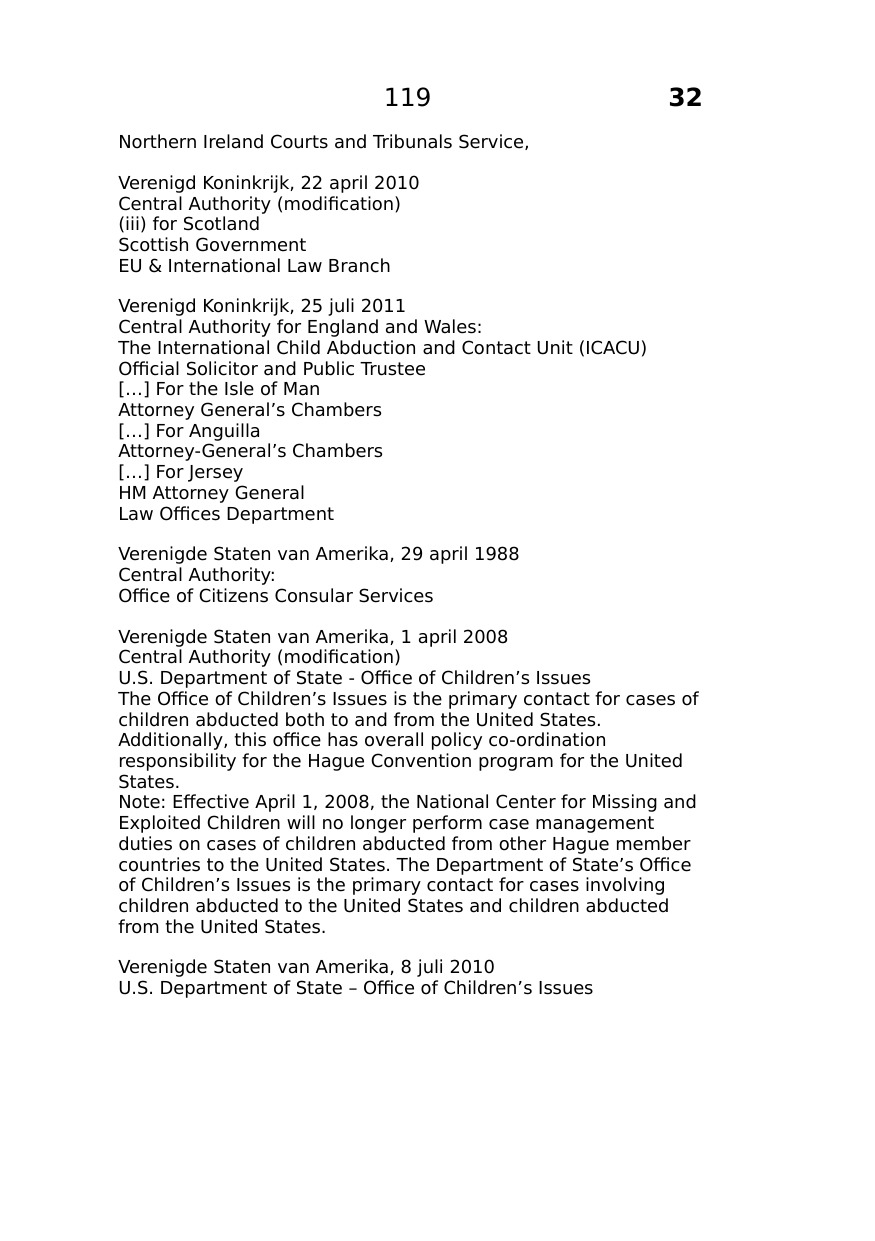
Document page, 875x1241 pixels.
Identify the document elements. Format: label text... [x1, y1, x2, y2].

text Office of Citizens Consular Services [118, 586, 703, 606]
text Attorney General’s Chambers [118, 400, 703, 421]
text The International Child Abduction and Contact Unit (ICACU) [118, 338, 703, 358]
text (iii) for Scotland [118, 214, 703, 235]
text Central Authority: [118, 565, 703, 586]
text Central Authority (modification) [118, 647, 703, 668]
text Northern Ireland Courts and Tribunals Service, [118, 132, 703, 153]
text Official Solicitor and Public Trustee [118, 358, 703, 379]
text U.S. Department of State – Office of Children’s Issues [118, 978, 703, 999]
text Note: Effective April 1, 2008, the National Center for Missing and Exploited Children will no longer perform case management duties on cases of children abducted from other Hague member countries to the United States. The Department of State’s Office of Children’s Issues is the primary contact for cases involving children abducted to the United States and children abducted from the United States. [118, 792, 703, 937]
text Verenigde Staten van Amerika, 8 juli 2010 [118, 957, 703, 978]
text Verenigd Koninkrijk, 25 juli 2011 [118, 296, 703, 317]
text HM Attorney General [118, 483, 703, 503]
text U.S. Department of State - Office of Children’s Issues [118, 668, 703, 689]
text Central Authority for England and Wales: [118, 317, 703, 338]
text […] For Jersey [118, 462, 703, 483]
text Law Offices Department [118, 503, 703, 524]
text EU & International Law Branch [118, 256, 703, 276]
text Verenigde Staten van Amerika, 1 april 2008 [118, 626, 703, 647]
text Scottish Government [118, 235, 703, 256]
text […] For the Isle of Man [118, 379, 703, 400]
text The Office of Children’s Issues is the primary contact for cases of children abducted both to and from the United States. Additionally, this office has overall policy co-ordination responsibility for the Hague Convention program for the United States. [118, 689, 703, 792]
text Attorney-General’s Chambers [118, 441, 703, 462]
text Central Authority (modification) [118, 193, 703, 214]
text Verenigd Koninkrijk, 22 april 2010 [118, 173, 703, 193]
text […] For Anguilla [118, 421, 703, 441]
text Verenigde Staten van Amerika, 29 april 1988 [118, 544, 703, 565]
